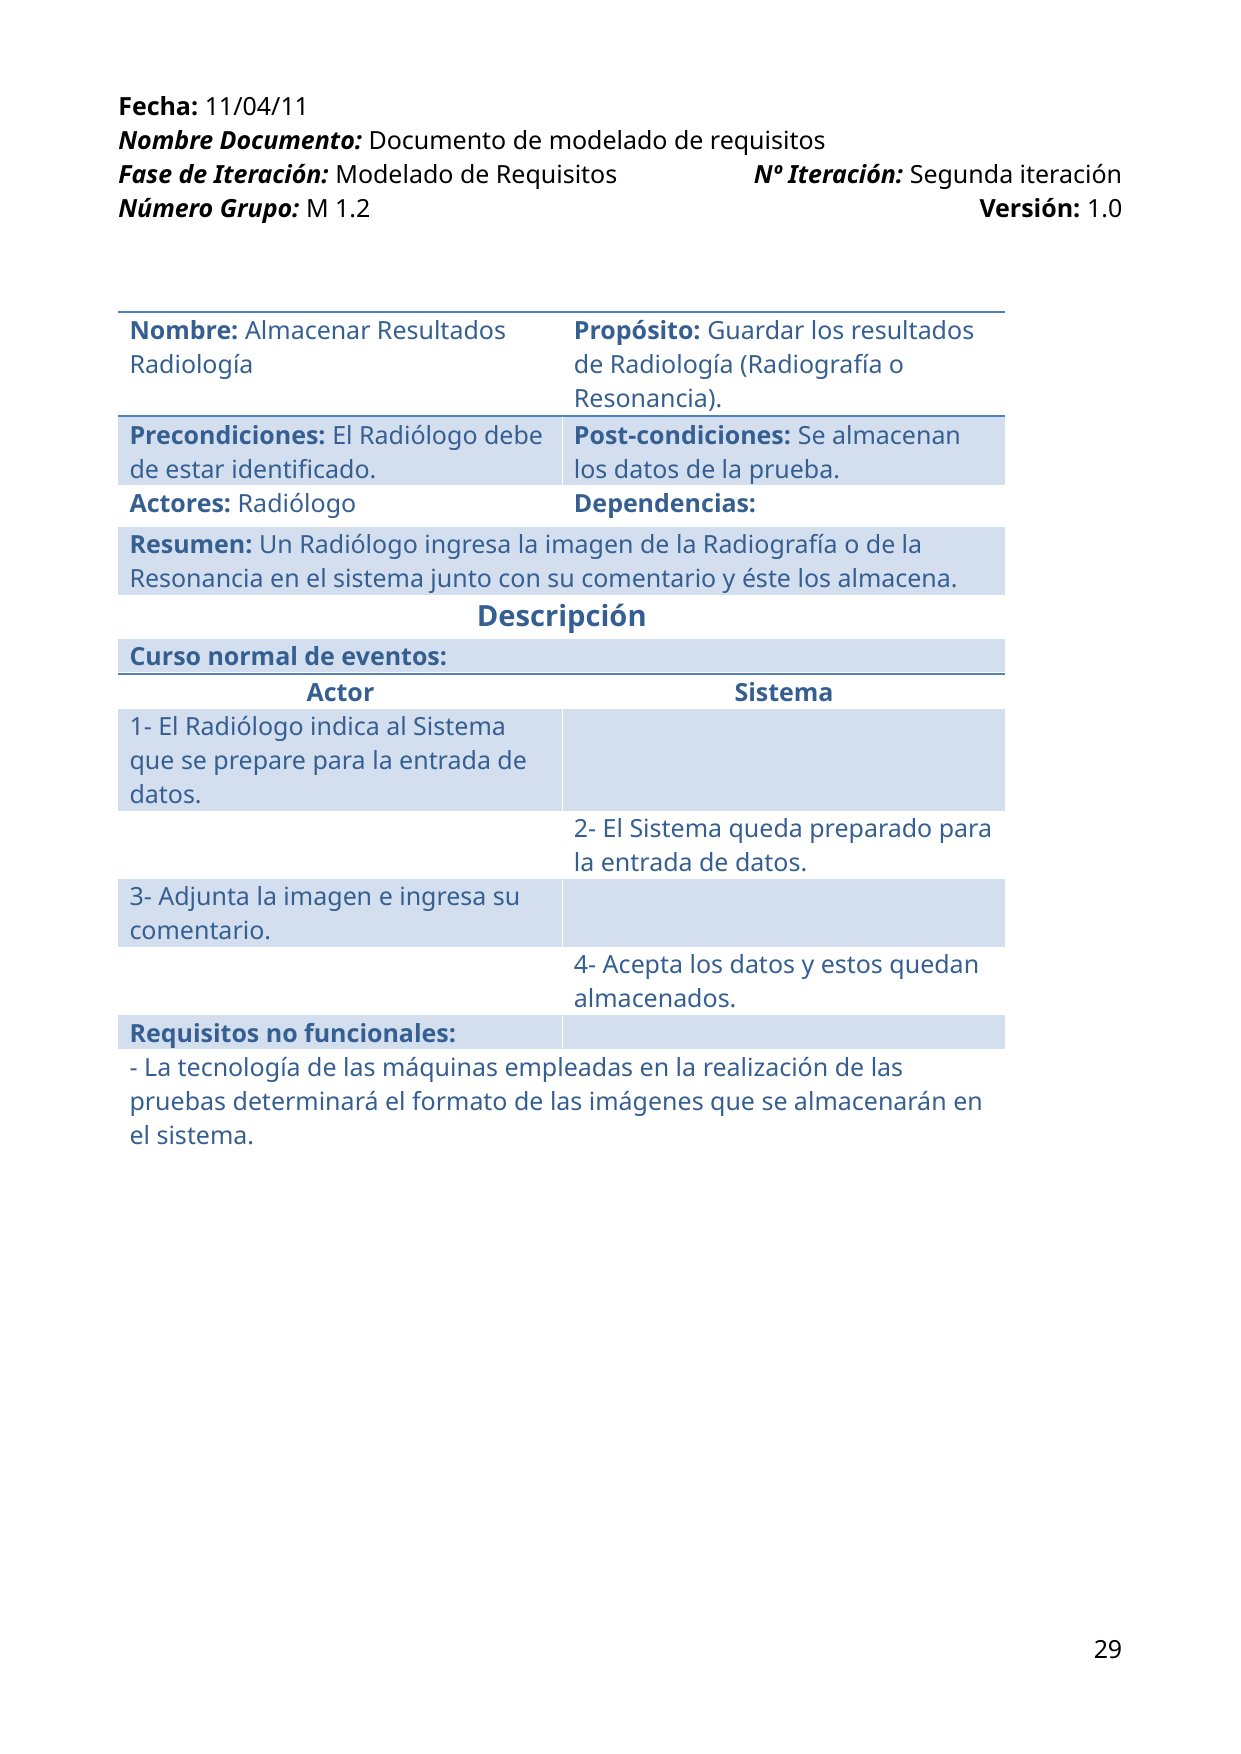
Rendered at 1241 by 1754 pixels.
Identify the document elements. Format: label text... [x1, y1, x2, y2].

table_cell 2- El Sistema queda preparado para la entrada de datos. [563, 811, 1005, 879]
table_cell [118, 947, 562, 1015]
table_cell Actor [118, 675, 562, 709]
table_header Propósito: Guardar los resultados de Radiología (Radiografía o Resonancia). [563, 313, 1005, 415]
table_cell Actores: Radiólogo [118, 485, 562, 527]
table_header Nombre: Almacenar Resultados Radiología [118, 313, 562, 415]
table_cell [563, 709, 1005, 811]
table_cell Dependencias: [563, 485, 1005, 527]
table_cell Post-condiciones: Se almacenan los datos de la prueba. [563, 417, 1005, 485]
table_cell 1- El Radiólogo indica al Sistema que se prepare para la entrada de datos. [118, 709, 562, 811]
table_cell [118, 811, 562, 879]
table_cell - La tecnología de las máquinas empleadas en la realización de las pruebas determinará el formato de las imágenes que se almacenarán en el sistema. [118, 1049, 1005, 1151]
table_cell [563, 1015, 1005, 1049]
table_cell Descripción [118, 595, 1005, 638]
table_cell Requisitos no funcionales: [118, 1015, 562, 1049]
table_cell Resumen: Un Radiólogo ingresa la imagen de la Radiografía o de la Resonancia en el sistema junto con su comentario y éste los almacena. [118, 527, 1005, 595]
table_cell Sistema [563, 675, 1005, 709]
table_cell Curso normal de eventos: [118, 639, 1005, 672]
table_cell [563, 879, 1005, 947]
table_cell Precondiciones: El Radiólogo debe de estar identificado. [118, 417, 562, 485]
table_cell 3- Adjunta la imagen e ingresa su comentario. [118, 879, 562, 947]
table_cell 4- Acepta los datos y estos quedan almacenados. [563, 947, 1005, 1015]
